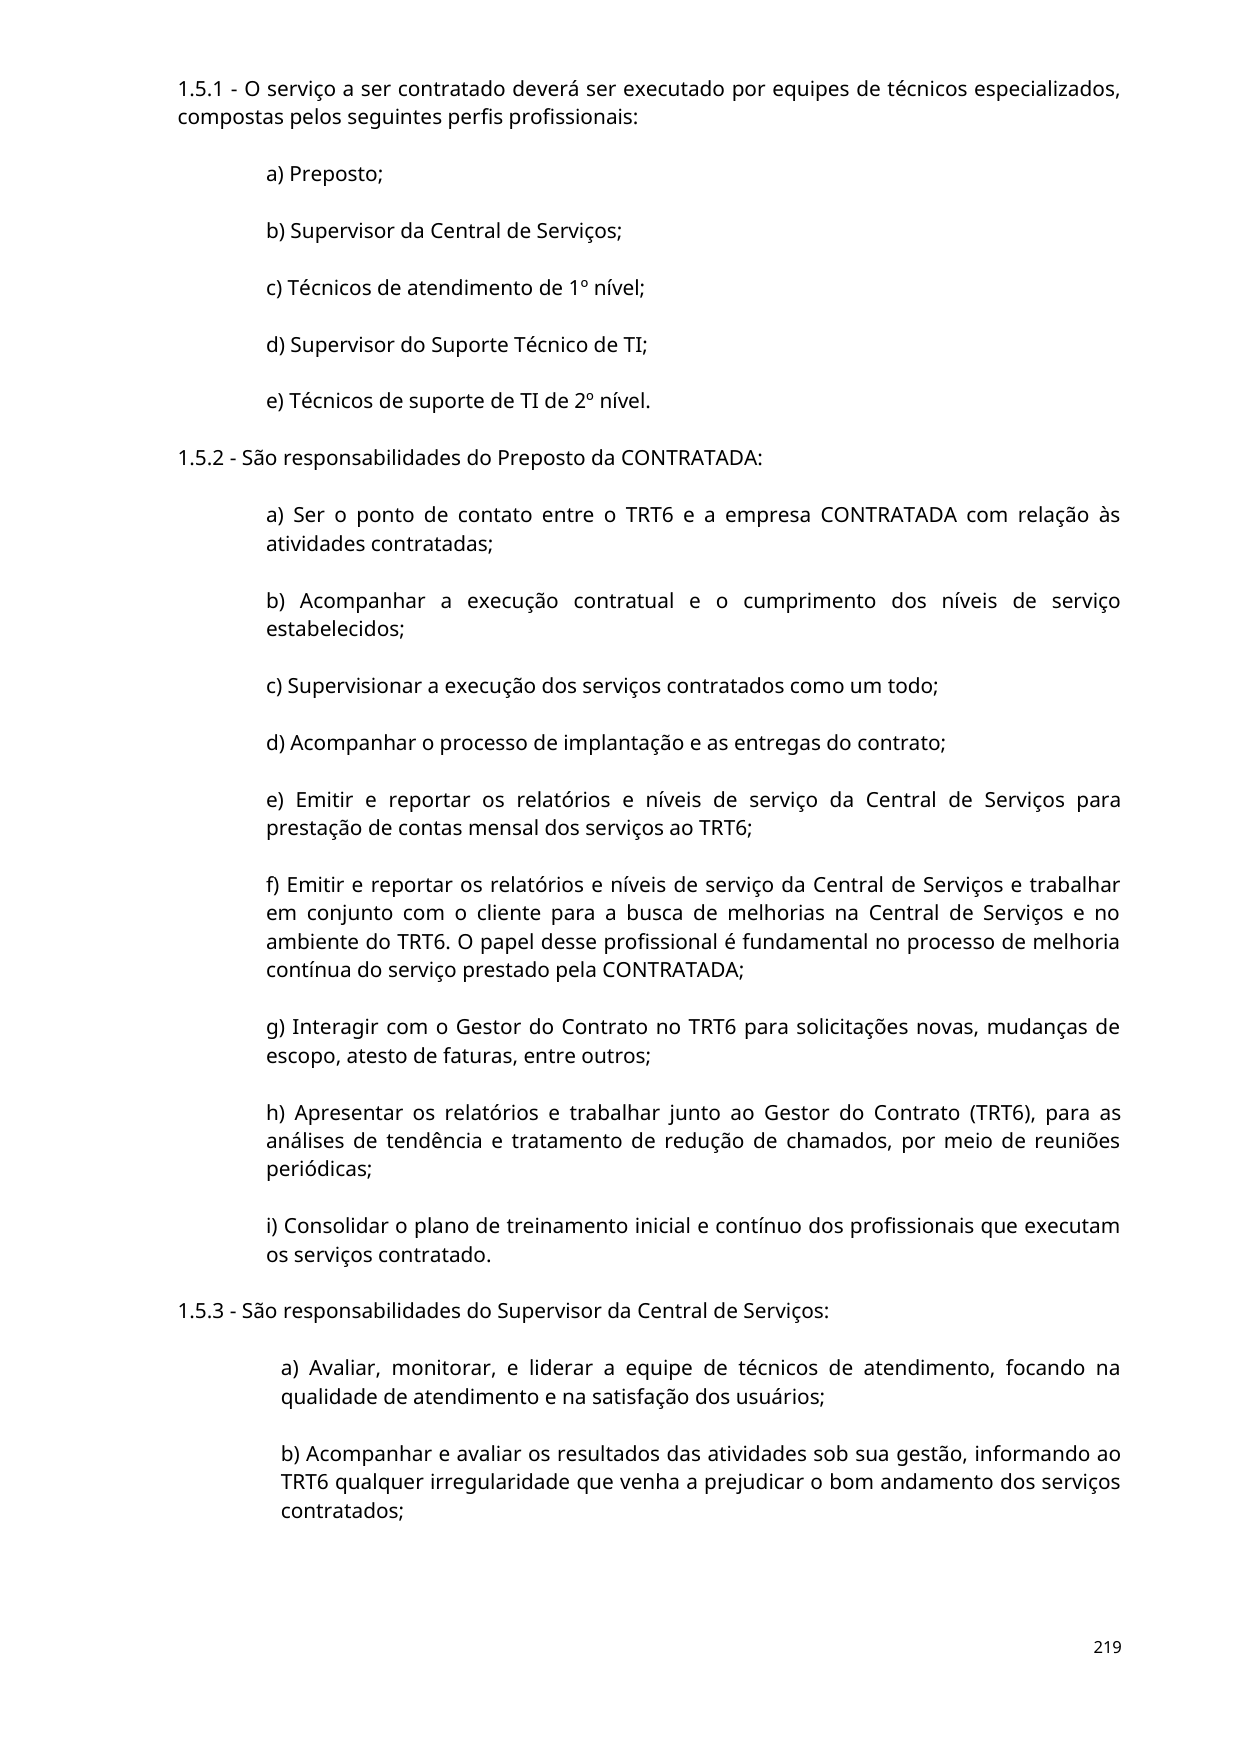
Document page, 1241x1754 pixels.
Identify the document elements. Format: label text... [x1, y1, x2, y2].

text 1.5.2 - São responsabilidades do Preposto da CONTRATADA: [177, 443, 1122, 472]
text e) Emitir e reportar os relatórios e níveis de serviço da Central de Serviços para prestação de contas mensal dos serviços ao TRT6; [266, 785, 1122, 842]
text e) Técnicos de suporte de TI de 2º nível. [266, 387, 1122, 415]
text f) Emitir e reportar os relatórios e níveis de serviço da Central de Serviços e trabalhar em conjunto com o cliente para a busca de melhorias na Central de Serviços e no ambiente do TRT6. O papel desse profissional é fundamental no processo de melhoria contínua do serviço prestado pela CONTRATADA; [266, 870, 1122, 984]
text d) Acompanhar o processo de implantação e as entregas do contrato; [266, 728, 1122, 756]
text a) Ser o ponto de contato entre o TRT6 e a empresa CONTRATADA com relação às atividades contratadas; [266, 500, 1122, 557]
text i) Consolidar o plano de treinamento inicial e contínuo dos profissionais que executam os serviços contratado. [266, 1211, 1122, 1268]
text b) Acompanhar a execução contratual e o cumprimento dos níveis de serviço estabelecidos; [266, 586, 1122, 643]
text b) Acompanhar e avaliar os resultados das atividades sob sua gestão, informando ao TRT6 qualquer irregularidade que venha a prejudicar o bom andamento dos serviços contratados; [281, 1439, 1122, 1524]
text b) Supervisor da Central de Serviços; [266, 216, 1122, 244]
text 1.5.3 - São responsabilidades do Supervisor da Central de Serviços: [177, 1297, 1122, 1325]
text c) Supervisionar a execução dos serviços contratados como um todo; [266, 671, 1122, 699]
text a) Avaliar, monitorar, e liderar a equipe de técnicos de atendimento, focando na qualidade de atendimento e na satisfação dos usuários; [281, 1353, 1122, 1410]
text c) Técnicos de atendimento de 1º nível; [266, 273, 1122, 301]
text 1.5.1 - O serviço a ser contratado deverá ser executado por equipes de técnicos especializados, compostas pelos seguintes perfis profissionais: [177, 74, 1122, 131]
text a) Preposto; [266, 159, 1122, 188]
text g) Interagir com o Gestor do Contrato no TRT6 para solicitações novas, mudanças de escopo, atesto de faturas, entre outros; [266, 1012, 1122, 1069]
text d) Supervisor do Suporte Técnico de TI; [266, 330, 1122, 358]
text h) Apresentar os relatórios e trabalhar junto ao Gestor do Contrato (TRT6), para as análises de tendência e tratamento de redução de chamados, por meio de reuniões periódicas; [266, 1098, 1122, 1183]
